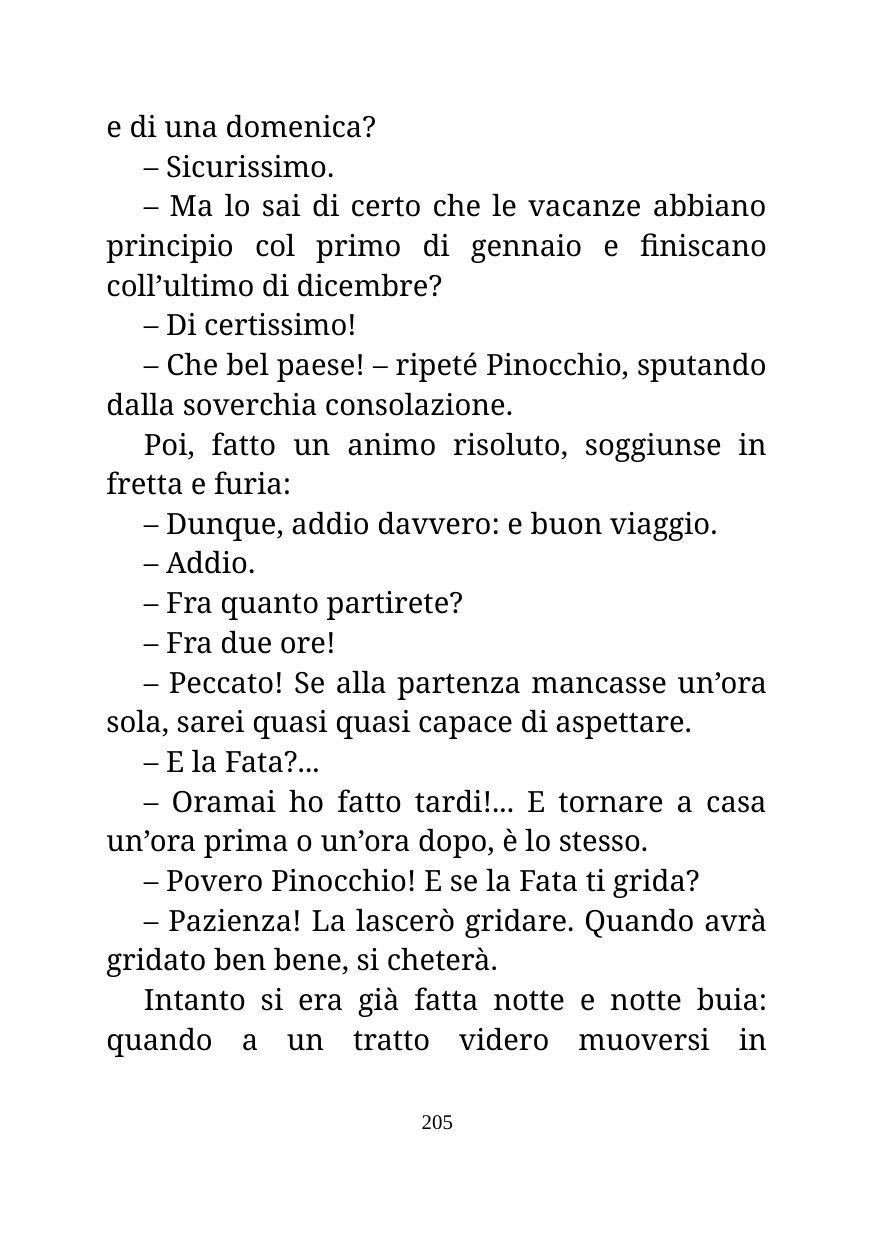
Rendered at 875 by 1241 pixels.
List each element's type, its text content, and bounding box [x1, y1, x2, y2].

text – E la Fata?... [106, 741, 768, 781]
text Poi, fatto un animo risoluto, soggiunse in fretta e furia: [106, 424, 768, 503]
text – Ma lo sai di certo che le vacanze abbiano principio col primo di gennaio e finiscano coll’ultimo di dicembre? [106, 186, 768, 305]
text – Sicurissimo. [106, 146, 768, 186]
text – Peccato! Se alla partenza mancasse un’ora sola, sarei quasi quasi capace di aspettare. [106, 662, 768, 741]
text – Oramai ho fatto tardi!... E tornare a casa un’ora prima o un’ora dopo, è lo stesso. [106, 781, 768, 860]
text e di una domenica? [106, 106, 768, 146]
text – Pazienza! La lascerò gridare. Quando avrà gridato ben bene, si cheterà. [106, 900, 768, 979]
text – Addio. [106, 543, 768, 582]
text – Povero Pinocchio! E se la Fata ti grida? [106, 860, 768, 900]
text Intanto si era già fatta notte e notte buia: quando a un tratto videro muoversi in [106, 979, 768, 1059]
text – Fra quanto partirete? [106, 582, 768, 622]
text – Dunque, addio davvero: e buon viaggio. [106, 503, 768, 543]
text – Di certissimo! [106, 305, 768, 344]
text – Che bel paese! – ripeté Pinocchio, sputando dalla soverchia consolazione. [106, 344, 768, 424]
text – Fra due ore! [106, 622, 768, 662]
